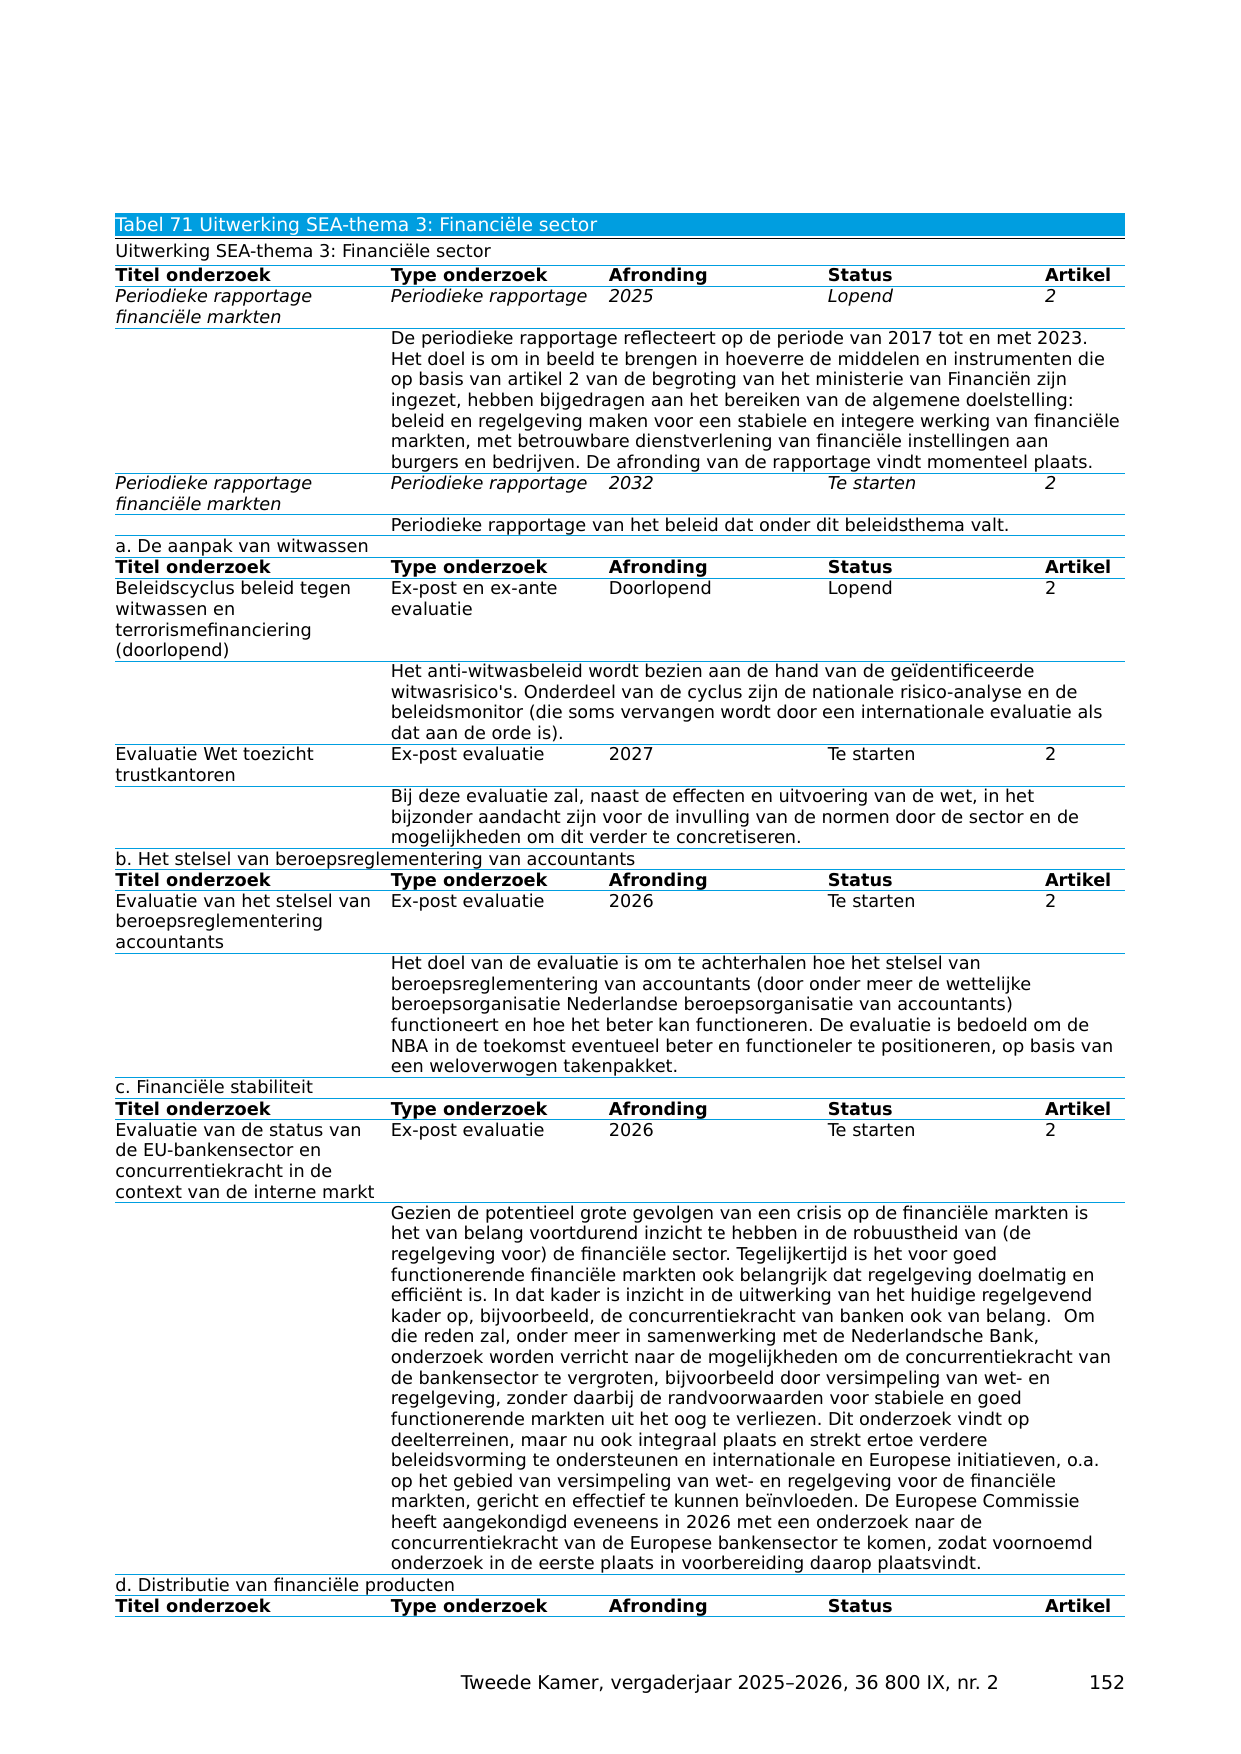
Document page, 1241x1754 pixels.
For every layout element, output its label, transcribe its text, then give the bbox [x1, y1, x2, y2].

table_cell Gezien de potentieel grote gevolgen van een crisis op de financiële markten is het van belang voortdurend inzicht te hebben in de robuustheid van (de regelgeving voor) de financiële sector. Tegelijkertijd is het voor goed functionerende financiële markten ook belangrijk dat regelgeving doelmatig en efficiënt is. In dat kader is inzicht in de uitwerking van het huidige regelgevend kader op, bijvoorbeeld, de concurrentiekracht van banken ook van belang. Om die reden zal, onder meer in samenwerking met de Nederlandsche Bank, onderzoek worden verricht naar de mogelijkheden om de concurrentiekracht van de bankensector te vergroten, bijvoorbeeld door versimpeling van wet- en regelgeving, zonder daarbij de randvoorwaarden voor stabiele en goed functionerende markten uit het oog te verliezen. Dit onderzoek vindt op deelterreinen, maar nu ook integraal plaats en strekt ertoe verdere beleidsvorming te ondersteunen en internationale en Europese initiatieven, o.a. op het gebied van versimpeling van wet- en regelgeving voor de financiële markten, gericht en effectief te kunnen beïnvloeden. De Europese Commissie heeft aangekondigd eveneens in 2026 met een onderzoek naar de concurrentiekracht van de Europese bankensector te komen, zodat voornoemd onderzoek in de eerste plaats in voorbereiding daarop plaatsvindt. [388, 1203, 1125, 1574]
table_cell [115, 954, 388, 1077]
table_cell [115, 329, 388, 472]
table_cell d. Distributie van financiële producten [115, 1575, 1125, 1595]
table_cell Periodieke rapportage financiële markten [115, 287, 388, 328]
table_cell Titel onderzoek [115, 870, 388, 890]
table_cell Lopend [825, 287, 1042, 328]
table_cell Periodieke rapportage [388, 287, 606, 328]
table_cell Te starten [825, 891, 1042, 953]
table_cell 2 [1042, 579, 1125, 661]
table_cell Status [825, 266, 1042, 286]
table_cell Evaluatie Wet toezicht trustkantoren [115, 745, 388, 786]
table_cell Status [825, 1099, 1042, 1119]
table_cell Titel onderzoek [115, 1596, 388, 1616]
table_cell 2026 [606, 1120, 825, 1202]
table_cell Ex-post evaluatie [388, 745, 606, 786]
table_cell Lopend [825, 579, 1042, 661]
table_cell Te starten [825, 474, 1042, 514]
table_cell [115, 787, 388, 848]
table_cell Titel onderzoek [115, 266, 388, 286]
table_cell Periodieke rapportage [388, 474, 606, 514]
table_cell Het doel van de evaluatie is om te achterhalen hoe het stelsel van beroepsreglementering van accountants (door onder meer de wettelijke beroepsorganisatie Nederlandse beroepsorganisatie van accountants) functioneert en hoe het beter kan functioneren. De evaluatie is bedoeld om de NBA in de toekomst eventueel beter en functioneler te positioneren, op basis van een weloverwogen takenpakket. [388, 954, 1125, 1077]
table_cell [115, 662, 388, 744]
table_cell [606, 1078, 825, 1098]
table_cell Status [825, 870, 1042, 890]
table_cell Beleidscyclus beleid tegen witwassen en terrorismefinanciering (doorlopend) [115, 579, 388, 661]
table_cell 2032 [606, 474, 825, 514]
table_cell Type onderzoek [388, 870, 606, 890]
table_cell Doorlopend [606, 579, 825, 661]
table_cell De periodieke rapportage reflecteert op de periode van 2017 tot en met 2023. Het doel is om in beeld te brengen in hoeverre de middelen en instrumenten die op basis van artikel 2 van de begroting van het ministerie van Financiën zijn ingezet, hebben bijgedragen aan het bereiken van de algemene doelstelling: beleid en regelgeving maken voor een stabiele en integere werking van financiële markten, met betrouwbare dienstverlening van financiële instellingen aan burgers en bedrijven. De afronding van de rapportage vindt momenteel plaats. [388, 329, 1125, 472]
table_cell Het anti-witwasbeleid wordt bezien aan de hand van de geïdentificeerde witwasrisico's. Onderdeel van de cyclus zijn de nationale risico-analyse en de beleidsmonitor (die soms vervangen wordt door een internationale evaluatie als dat aan de orde is). [388, 662, 1125, 744]
table_cell Afronding [606, 1099, 825, 1119]
table_cell Status [825, 1596, 1042, 1616]
table_cell 2 [1042, 745, 1125, 786]
table_cell Ex-post evaluatie [388, 891, 606, 953]
table_cell Uitwerking SEA-thema 3: Financiële sector [115, 239, 1125, 265]
table_cell b. Het stelsel van beroepsreglementering van accountants [115, 849, 1125, 869]
table_cell Ex-post en ex-ante evaluatie [388, 579, 606, 661]
table_cell Artikel [1042, 558, 1125, 578]
table_cell Titel onderzoek [115, 558, 388, 578]
table_cell [388, 1078, 606, 1098]
table_cell 2026 [606, 891, 825, 953]
table_cell Te starten [825, 1120, 1042, 1202]
table_cell 2 [1042, 474, 1125, 514]
table_cell [825, 1078, 1042, 1098]
table_cell Type onderzoek [388, 1099, 606, 1119]
table_cell 2 [1042, 287, 1125, 328]
table_cell 2 [1042, 891, 1125, 953]
table_cell Artikel [1042, 266, 1125, 286]
table_cell Artikel [1042, 1596, 1125, 1616]
table_cell [1042, 1078, 1125, 1098]
table_cell a. De aanpak van witwassen [115, 536, 1125, 557]
table_cell Afronding [606, 266, 825, 286]
table_cell Periodieke rapportage van het beleid dat onder dit beleidsthema valt. [388, 515, 1125, 535]
table_cell Afronding [606, 558, 825, 578]
table_cell Titel onderzoek [115, 1099, 388, 1119]
table_cell Type onderzoek [388, 558, 606, 578]
table_cell Ex-post evaluatie [388, 1120, 606, 1202]
table_cell Type onderzoek [388, 266, 606, 286]
table_cell [115, 515, 388, 535]
table_cell c. Financiële stabiliteit [115, 1078, 388, 1098]
table_cell Type onderzoek [388, 1596, 606, 1616]
table_cell Artikel [1042, 1099, 1125, 1119]
table_cell 2027 [606, 745, 825, 786]
table_cell Status [825, 558, 1042, 578]
table_cell Artikel [1042, 870, 1125, 890]
table_cell Periodieke rapportage financiële markten [115, 474, 388, 514]
table_cell Evaluatie van de status van de EU-bankensector en concurrentiekracht in de context van de interne markt [115, 1120, 388, 1202]
table_cell Evaluatie van het stelsel van beroepsreglementering accountants [115, 891, 388, 953]
table_cell Afronding [606, 1596, 825, 1616]
table_cell [115, 1203, 388, 1574]
table_cell Te starten [825, 745, 1042, 786]
table_cell Afronding [606, 870, 825, 890]
table_cell Bij deze evaluatie zal, naast de effecten en uitvoering van de wet, in het bijzonder aandacht zijn voor de invulling van de normen door de sector en de mogelijkheden om dit verder te concretiseren. [388, 787, 1125, 848]
table_cell 2025 [606, 287, 825, 328]
table_cell 2 [1042, 1120, 1125, 1202]
